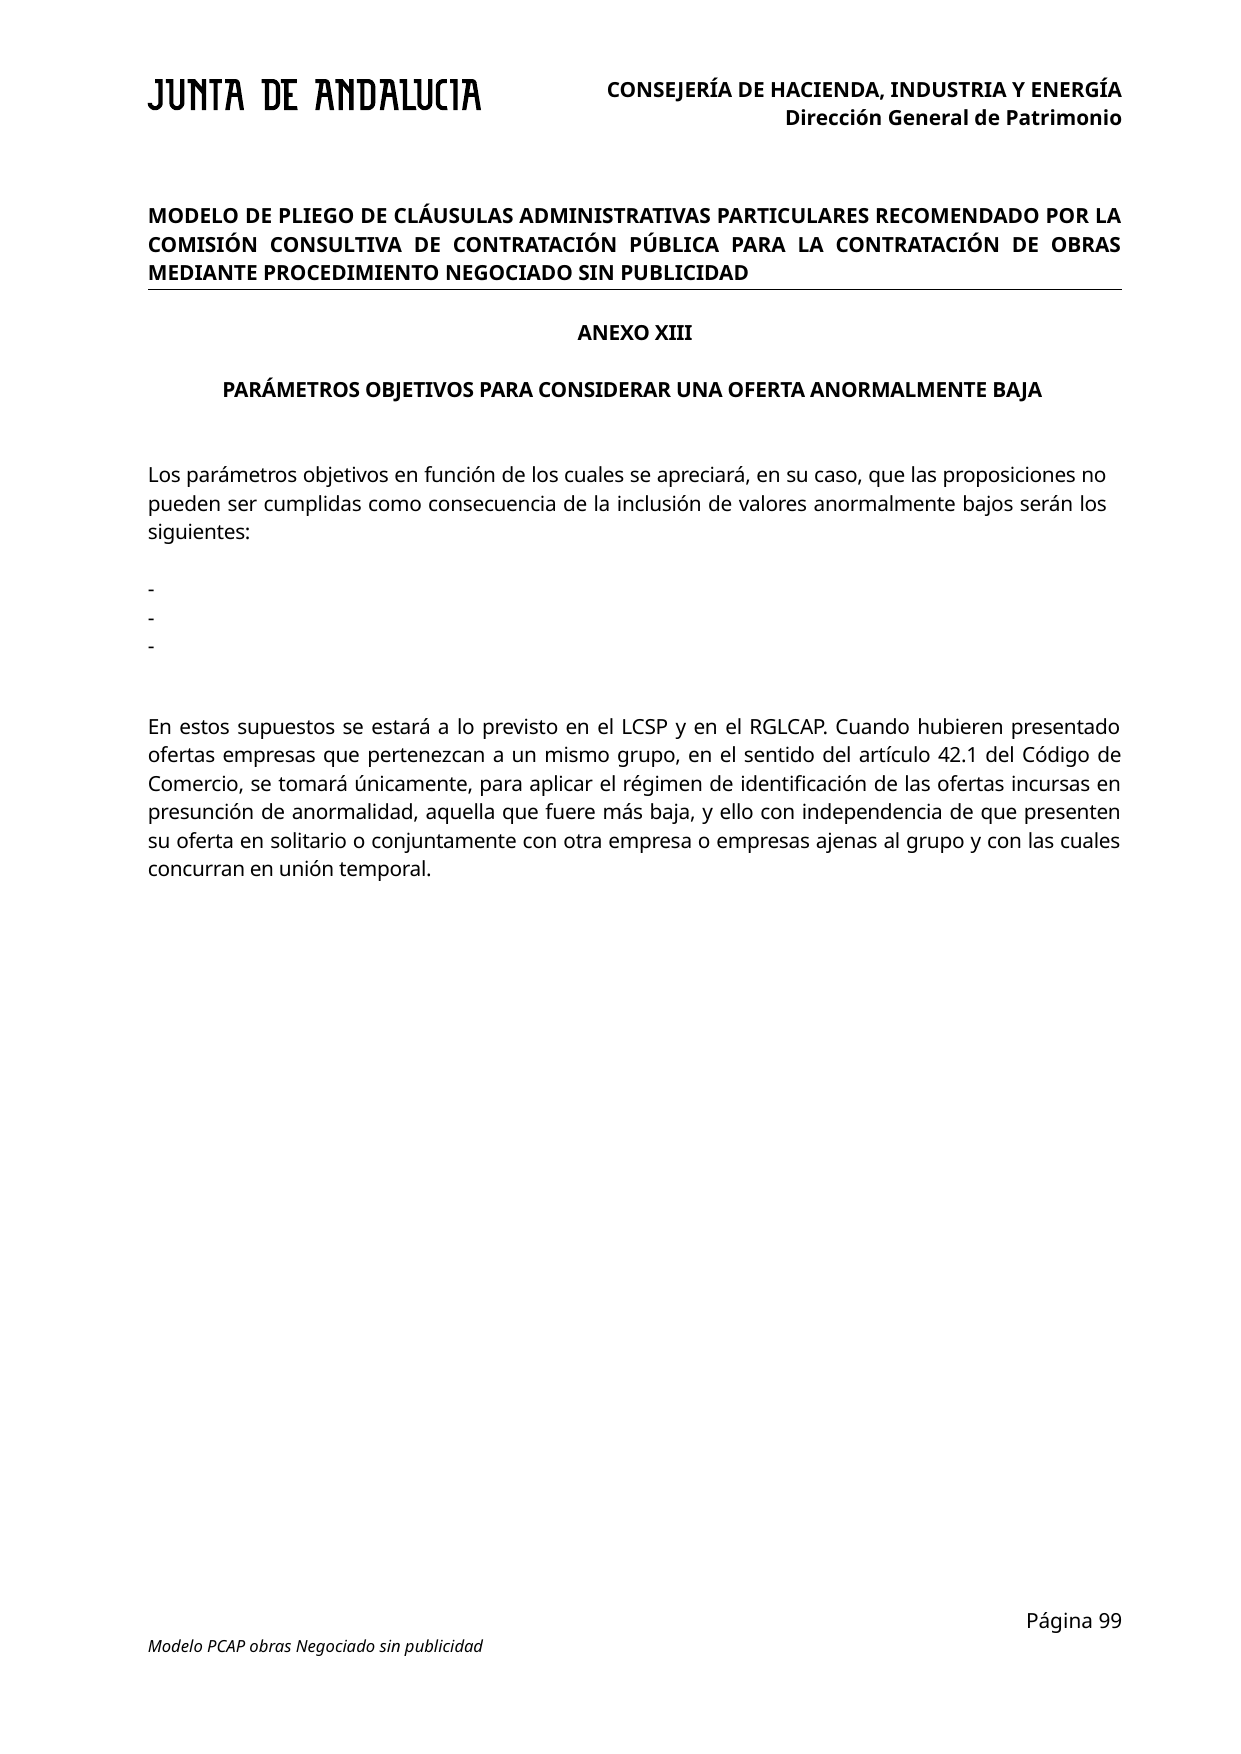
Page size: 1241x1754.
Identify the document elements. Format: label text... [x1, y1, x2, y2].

text Los parámetros objetivos en función de los cuales se apreciará, en su caso, que las proposiciones no pueden ser cumplidas como consecuencia de la inclusión de valores anormalmente bajos serán los siguientes: [148, 461, 1107, 546]
text - [148, 631, 1107, 659]
text ANEXO XIII [148, 318, 1122, 347]
text PARÁMETROS OBJETIVOS PARA CONSIDERAR UNA OFERTA ANORMALMENTE BAJA [148, 375, 1122, 404]
text - [148, 603, 1107, 631]
text MODELO DE PLIEGO DE CLÁUSULAS ADMINISTRATIVAS PARTICULARES RECOMENDADO POR LA COMISIÓN CONSULTIVA DE CONTRATACIÓN PÚBLICA PARA LA CONTRATACIÓN DE OBRAS MEDIANTE PROCEDIMIENTO NEGOCIADO SIN PUBLICIDAD [148, 201, 1122, 289]
text - [148, 574, 1107, 603]
text En estos supuestos se estará a lo previsto en el LCSP y en el RGLCAP. Cuando hubieren presentado ofertas empresas que pertenezcan a un mismo grupo, en el sentido del artículo 42.1 del Código de Comercio, se tomará únicamente, para aplicar el régimen de identificación de las ofertas incursas en presunción de anormalidad, aquella que fuere más baja, y ello con independencia de que presenten su oferta en solitario o conjuntamente con otra empresa o empresas ajenas al grupo y con las cuales concurran en unión temporal. [148, 712, 1122, 883]
